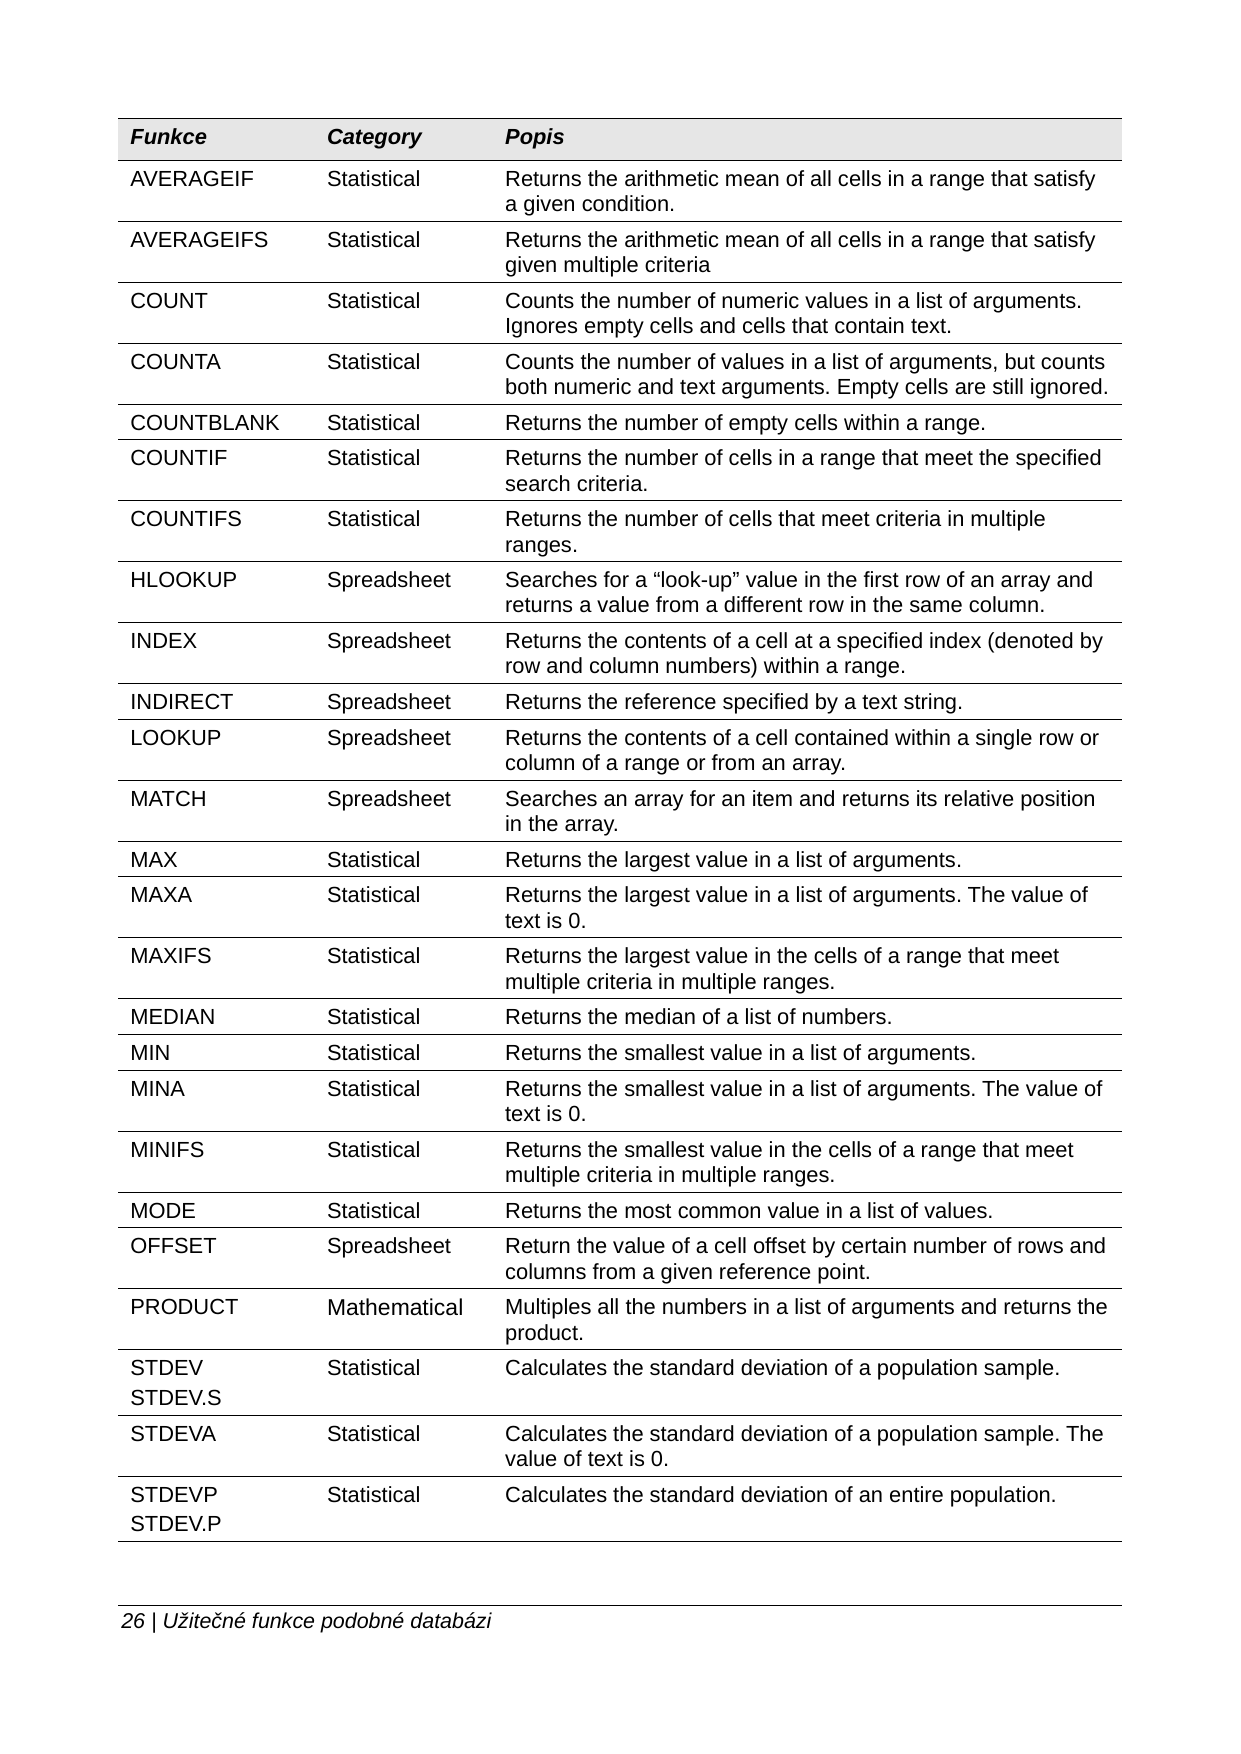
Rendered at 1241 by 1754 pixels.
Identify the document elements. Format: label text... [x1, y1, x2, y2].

table_cell OFFSET [118, 1228, 315, 1288]
table_cell Returns the number of empty cells within a range. [493, 405, 1122, 439]
table_cell Calculates the standard deviation of a population sample. [493, 1350, 1122, 1414]
table_cell Returns the contents of a cell at a specified index (denoted by row and column numbers) within a range. [493, 623, 1122, 683]
table_cell MINIFS [118, 1132, 315, 1192]
table_cell MIN [118, 1035, 315, 1070]
table_cell COUNTIF [118, 440, 315, 500]
table_cell AVERAGEIFS [118, 222, 315, 282]
table_cell Statistical [315, 1416, 493, 1476]
table_cell INDIRECT [118, 684, 315, 719]
table_cell Returns the number of cells that meet criteria in multiple ranges. [493, 501, 1122, 561]
table_cell COUNTBLANK [118, 405, 315, 439]
table_cell Spreadsheet [315, 562, 493, 622]
table_cell Statistical [315, 283, 493, 343]
table_cell Returns the largest value in a list of arguments. The value of text is 0. [493, 877, 1122, 937]
table_cell Statistical [315, 877, 493, 937]
table_cell Multiples all the numbers in a list of arguments and returns the product. [493, 1289, 1122, 1349]
table_cell Return the value of a cell offset by certain number of rows and columns from a given reference point. [493, 1228, 1122, 1288]
table_cell Calculates the standard deviation of an entire population. [493, 1477, 1122, 1541]
table_cell Statistical [315, 405, 493, 439]
table_cell MAX [118, 842, 315, 876]
table_cell Returns the number of cells in a range that meet the specified search criteria. [493, 440, 1122, 500]
table_cell Spreadsheet [315, 623, 493, 683]
table_cell Returns the most common value in a list of values. [493, 1193, 1122, 1227]
table_cell HLOOKUP [118, 562, 315, 622]
table_cell Counts the number of numeric values in a list of arguments. Ignores empty cells and cells that contain text. [493, 283, 1122, 343]
table_cell Statistical [315, 999, 493, 1034]
table_cell STDEVP STDEV.P [118, 1477, 315, 1541]
table_cell Statistical [315, 1477, 493, 1541]
table_cell Statistical [315, 344, 493, 403]
table_cell Statistical [315, 440, 493, 500]
table_cell Spreadsheet [315, 720, 493, 780]
table_cell MODE [118, 1193, 315, 1227]
table_cell Returns the median of a list of numbers. [493, 999, 1122, 1034]
table_cell MAXIFS [118, 938, 315, 998]
table_cell Spreadsheet [315, 1228, 493, 1288]
table_cell MEDIAN [118, 999, 315, 1034]
table_cell Statistical [315, 1035, 493, 1070]
table_cell Statistical [315, 842, 493, 876]
table_cell Returns the smallest value in a list of arguments. [493, 1035, 1122, 1070]
table_cell Statistical [315, 1350, 493, 1414]
table_header Category [315, 119, 493, 160]
table_cell STDEVA [118, 1416, 315, 1476]
table_cell MAXA [118, 877, 315, 937]
table_cell LOOKUP [118, 720, 315, 780]
table_cell Returns the arithmetic mean of all cells in a range that satisfy a given condition. [493, 161, 1122, 221]
table_cell Mathematical [315, 1289, 493, 1349]
table_cell Returns the largest value in a list of arguments. [493, 842, 1122, 876]
table_header Popis [493, 119, 1122, 160]
table_cell COUNT [118, 283, 315, 343]
table_cell STDEV STDEV.S [118, 1350, 315, 1414]
table_cell Returns the largest value in the cells of a range that meet multiple criteria in multiple ranges. [493, 938, 1122, 998]
table_cell Statistical [315, 222, 493, 282]
table_cell Spreadsheet [315, 781, 493, 841]
table_cell Searches for a “look-up” value in the first row of an array and returns a value from a different row in the same column. [493, 562, 1122, 622]
table_cell Returns the arithmetic mean of all cells in a range that satisfy given multiple criteria [493, 222, 1122, 282]
table_cell Statistical [315, 161, 493, 221]
table_cell Statistical [315, 938, 493, 998]
table_cell Calculates the standard deviation of a population sample. The value of text is 0. [493, 1416, 1122, 1476]
table_cell Counts the number of values in a list of arguments, but counts both numeric and text arguments. Empty cells are still ignored. [493, 344, 1122, 403]
table_cell Statistical [315, 1071, 493, 1131]
table_cell COUNTIFS [118, 501, 315, 561]
table_cell Returns the reference specified by a text string. [493, 684, 1122, 719]
table_cell Searches an array for an item and returns its relative position in the array. [493, 781, 1122, 841]
table_cell INDEX [118, 623, 315, 683]
table_cell COUNTA [118, 344, 315, 403]
table_cell Returns the contents of a cell contained within a single row or column of a range or from an array. [493, 720, 1122, 780]
table_cell MATCH [118, 781, 315, 841]
table_cell Spreadsheet [315, 684, 493, 719]
table_cell Returns the smallest value in a list of arguments. The value of text is 0. [493, 1071, 1122, 1131]
table_header Funkce [118, 119, 315, 160]
table_cell Statistical [315, 1132, 493, 1192]
table_cell Returns the smallest value in the cells of a range that meet multiple criteria in multiple ranges. [493, 1132, 1122, 1192]
table_cell AVERAGEIF [118, 161, 315, 221]
table_cell Statistical [315, 501, 493, 561]
table_cell PRODUCT [118, 1289, 315, 1349]
table_cell Statistical [315, 1193, 493, 1227]
table_cell MINA [118, 1071, 315, 1131]
